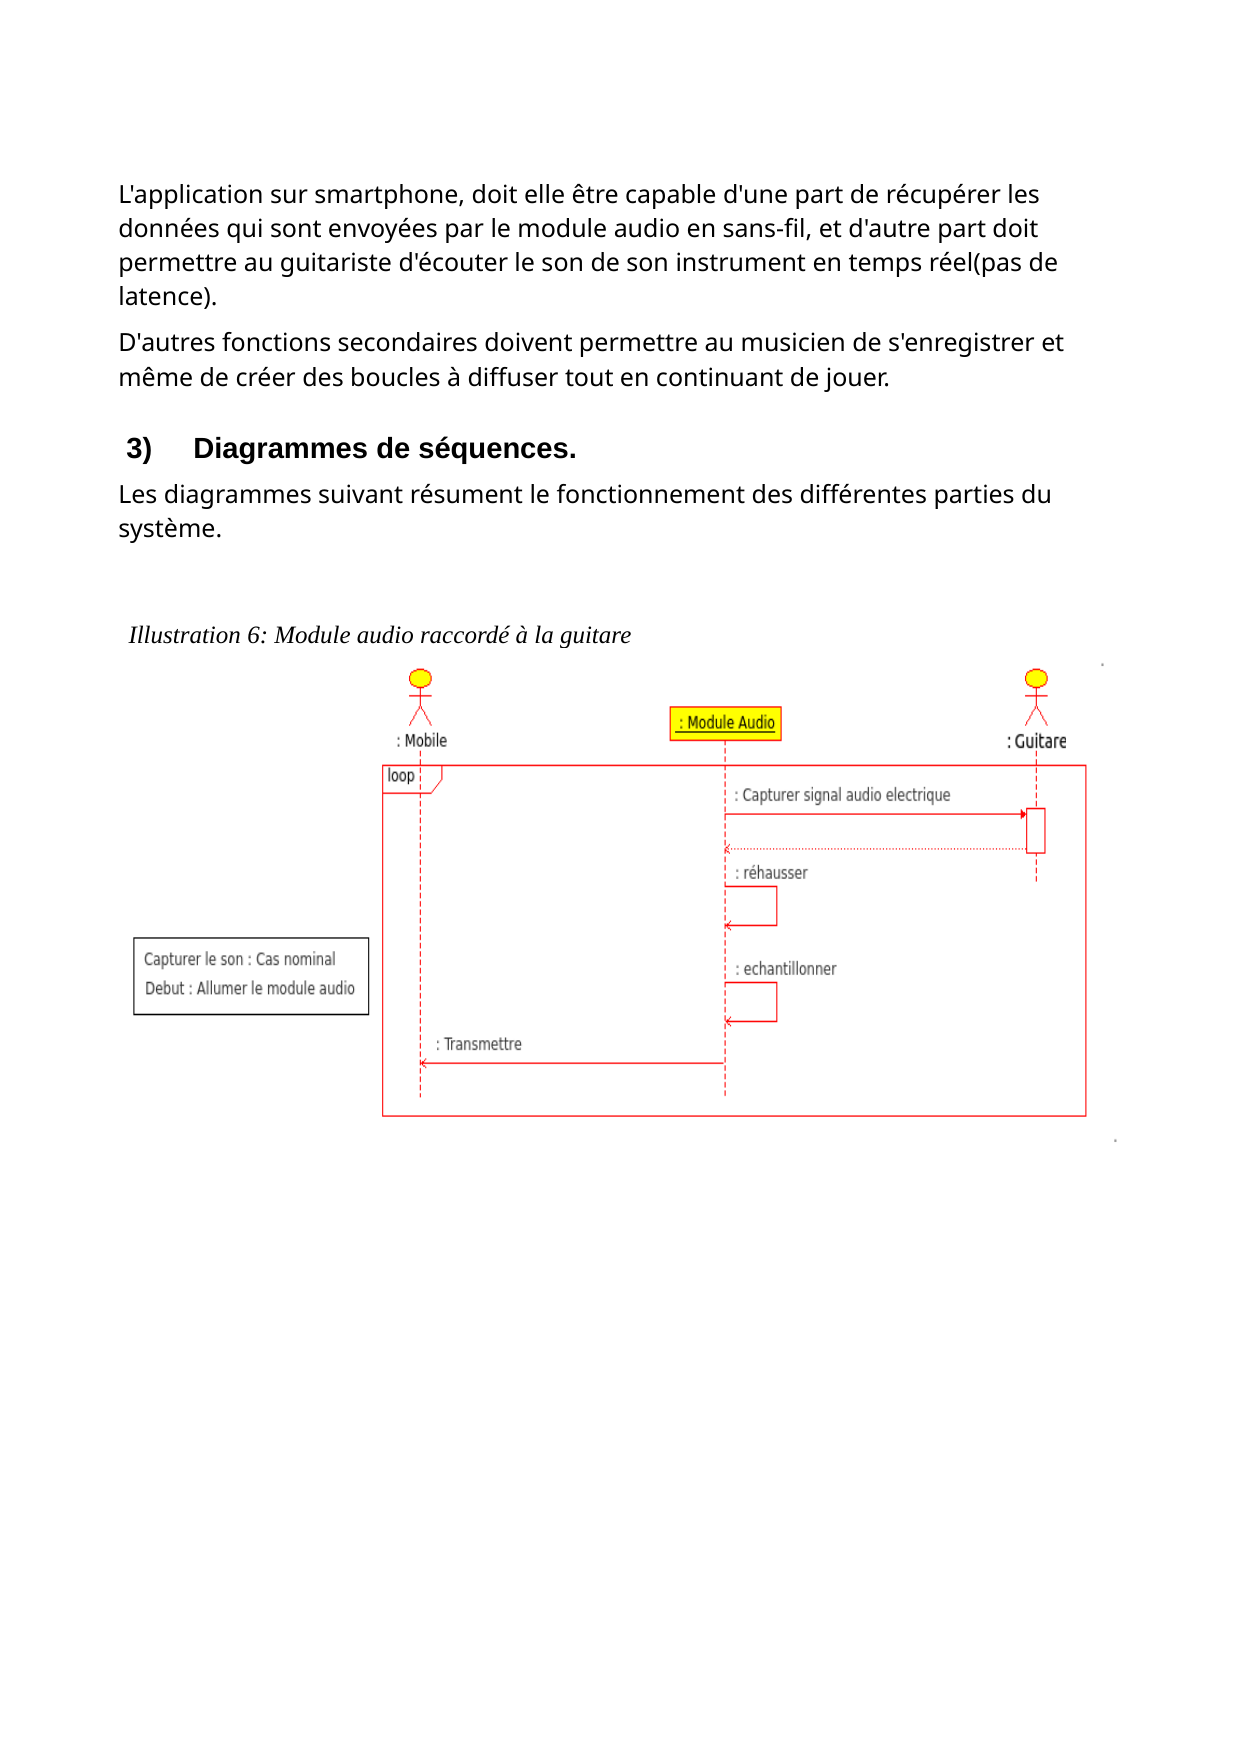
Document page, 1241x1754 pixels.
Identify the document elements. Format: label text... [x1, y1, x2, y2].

text D'autres fonctions secondaires doivent permettre au musicien de s'enregistrer et même de créer des boucles à diffuser tout en continuant de jouer. [118, 325, 1122, 393]
text L'application sur smartphone, doit elle être capable d'une part de récupérer les données qui sont envoyées par le module audio en sans-fil, et d'autre part doit permettre au guitariste d'écouter le son de son instrument en temps réel(pas de latence). [118, 176, 1122, 313]
text Illustration 6: Module audio raccordé à la guitare [128, 620, 1132, 649]
text Les diagrammes suivant résument le fonctionnement des différentes parties du système. [118, 477, 1122, 545]
subtitle Diagrammes de séquences. [118, 431, 1122, 464]
picture [128, 648, 1122, 1149]
